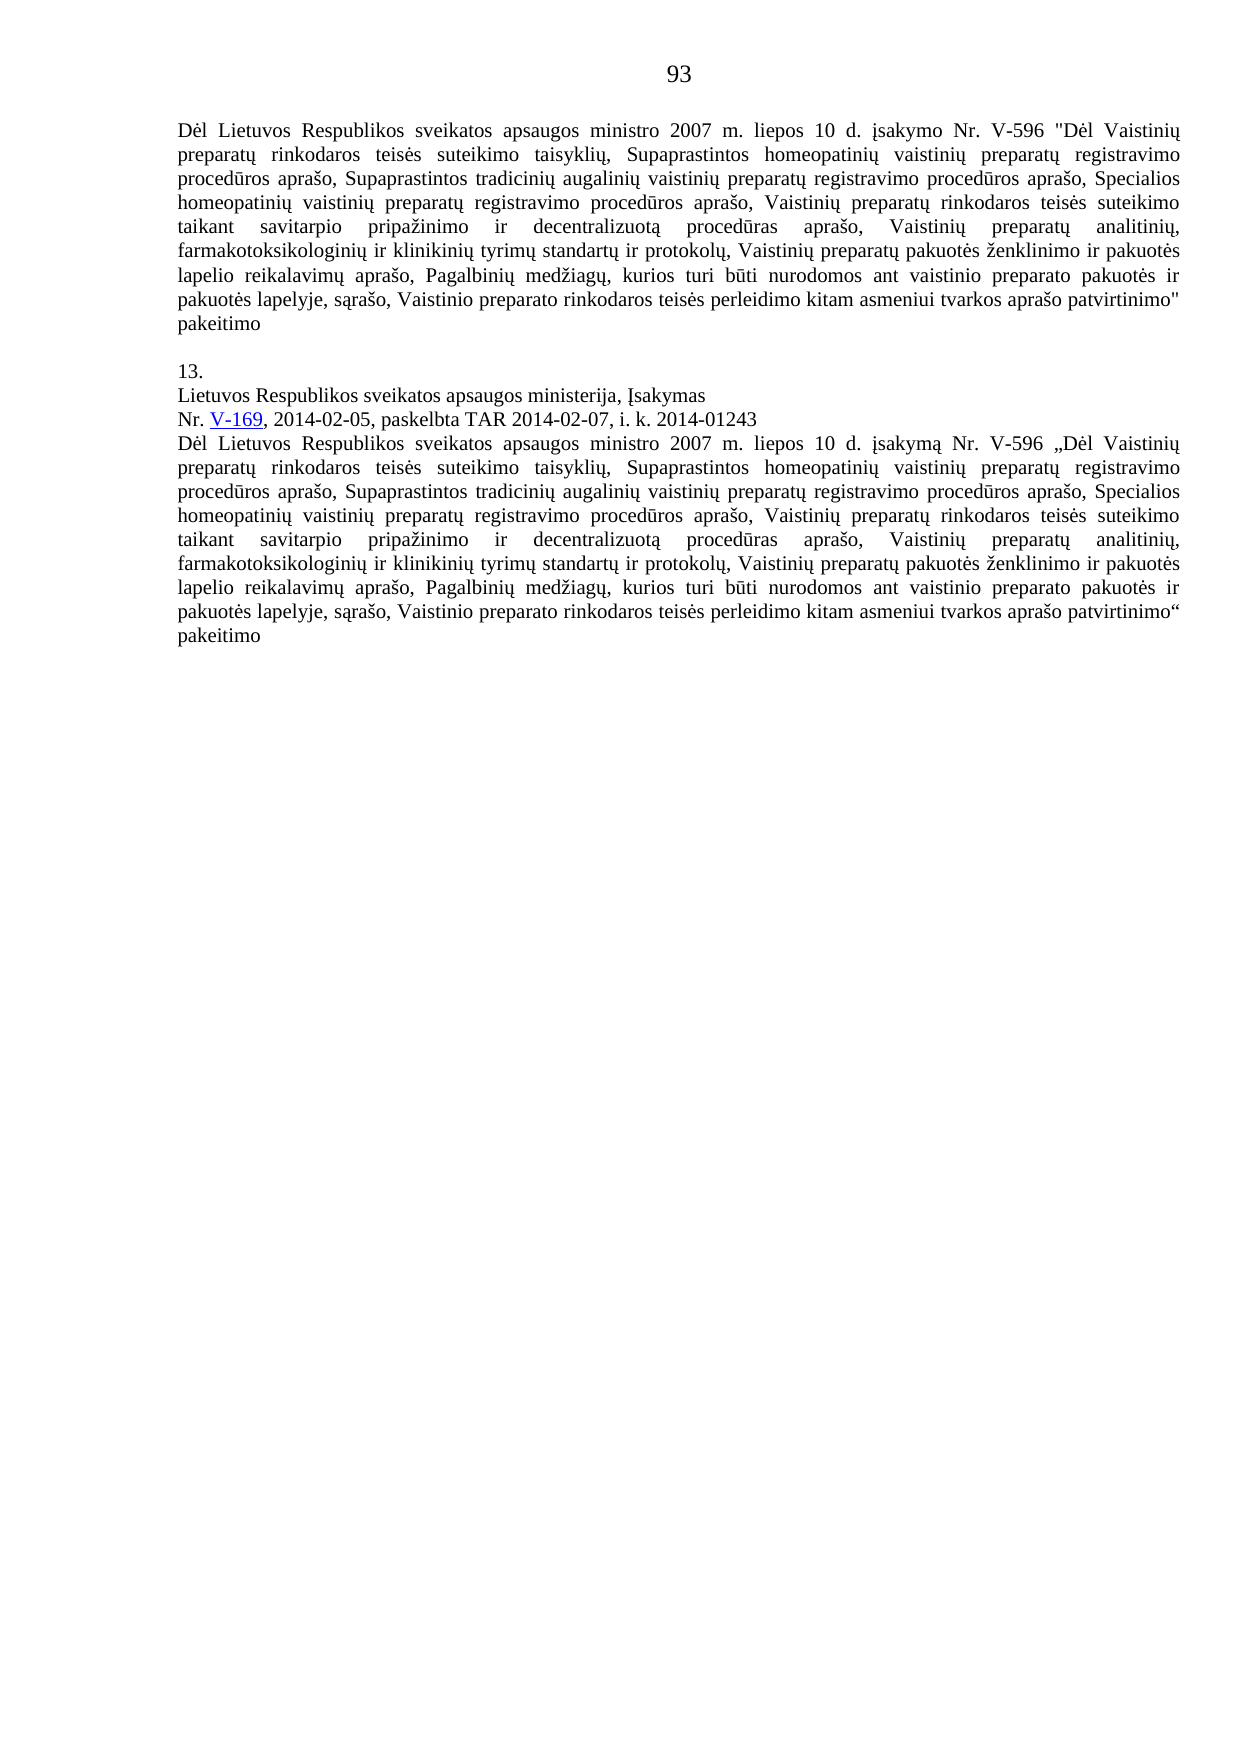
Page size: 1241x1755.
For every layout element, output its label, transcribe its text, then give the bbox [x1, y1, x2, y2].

text Dėl Lietuvos Respublikos sveikatos apsaugos ministro 2007 m. liepos 10 d. įsakymo Nr. V-596 "Dėl Vaistinių preparatų rinkodaros teisės suteikimo taisyklių, Supaprastintos homeopatinių vaistinių preparatų registravimo procedūros aprašo, Supaprastintos tradicinių augalinių vaistinių preparatų registravimo procedūros aprašo, Specialios homeopatinių vaistinių preparatų registravimo procedūros aprašo, Vaistinių preparatų rinkodaros teisės suteikimo taikant savitarpio pripažinimo ir decentralizuotą procedūras aprašo, Vaistinių preparatų analitinių, farmakotoksikologinių ir klinikinių tyrimų standartų ir protokolų, Vaistinių preparatų pakuotės ženklinimo ir pakuotės lapelio reikalavimų aprašo, Pagalbinių medžiagų, kurios turi būti nurodomos ant vaistinio preparato pakuotės ir pakuotės lapelyje, sąrašo, Vaistinio preparato rinkodaros teisės perleidimo kitam asmeniui tvarkos aprašo patvirtinimo" pakeitimo [177, 118, 1181, 335]
text Dėl Lietuvos Respublikos sveikatos apsaugos ministro 2007 m. liepos 10 d. įsakymą Nr. V-596 „Dėl Vaistinių preparatų rinkodaros teisės suteikimo taisyklių, Supaprastintos homeopatinių vaistinių preparatų registravimo procedūros aprašo, Supaprastintos tradicinių augalinių vaistinių preparatų registravimo procedūros aprašo, Specialios homeopatinių vaistinių preparatų registravimo procedūros aprašo, Vaistinių preparatų rinkodaros teisės suteikimo taikant savitarpio pripažinimo ir decentralizuotą procedūras aprašo, Vaistinių preparatų analitinių, farmakotoksikologinių ir klinikinių tyrimų standartų ir protokolų, Vaistinių preparatų pakuotės ženklinimo ir pakuotės lapelio reikalavimų aprašo, Pagalbinių medžiagų, kurios turi būti nurodomos ant vaistinio preparato pakuotės ir pakuotės lapelyje, sąrašo, Vaistinio preparato rinkodaros teisės perleidimo kitam asmeniui tvarkos aprašo patvirtinimo“ pakeitimo [177, 431, 1181, 647]
text 13. [177, 359, 1181, 383]
text Lietuvos Respublikos sveikatos apsaugos ministerija, Įsakymas [177, 383, 1181, 407]
text Nr. V-169, 2014-02-05, paskelbta TAR 2014-02-07, i. k. 2014-01243 [177, 407, 1181, 431]
